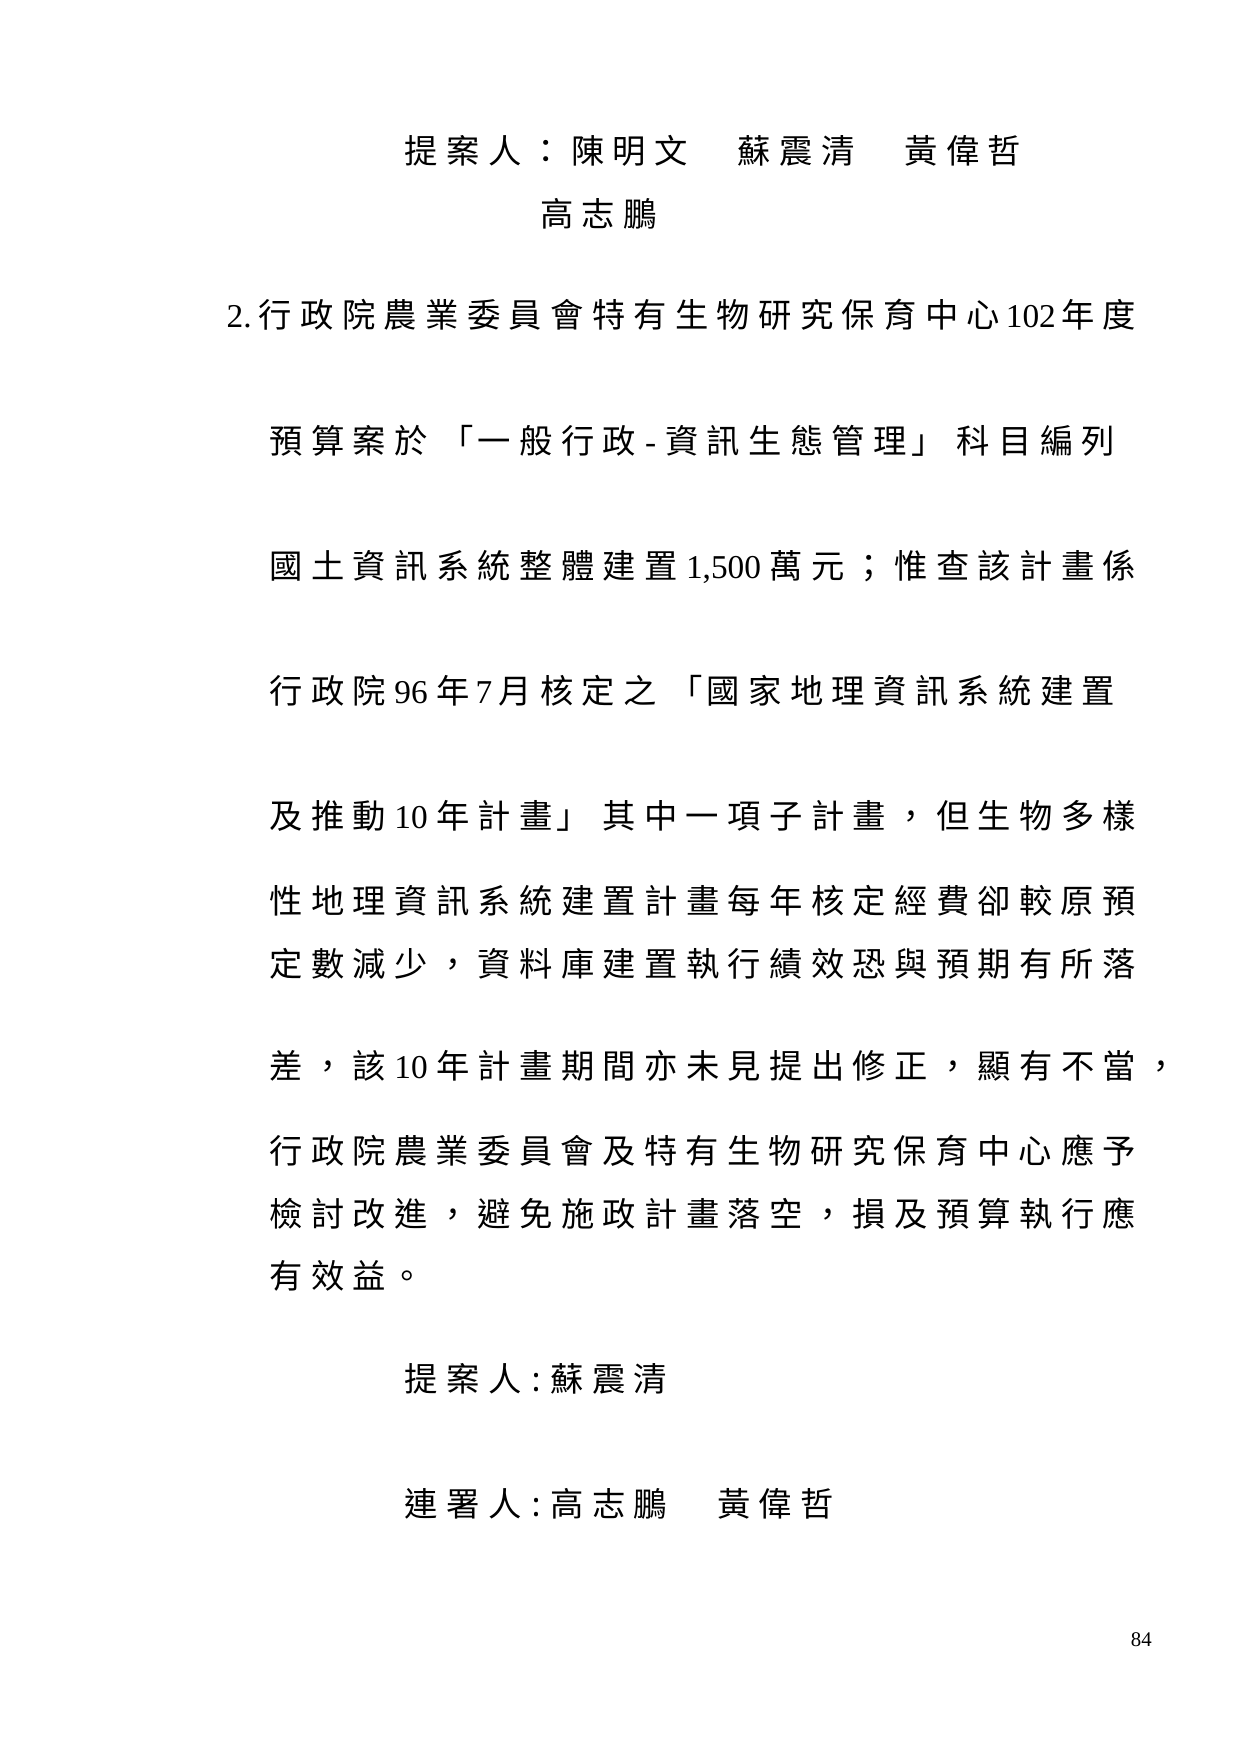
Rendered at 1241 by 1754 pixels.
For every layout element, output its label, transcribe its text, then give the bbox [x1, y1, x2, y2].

text 提案人:蘇震清 [396, 1295, 1081, 1420]
text 連署人:高志鵬 黃偉哲 [396, 1420, 1081, 1545]
text 提案人：陳明文 蘇震清 黃偉哲 高志鵬 [396, 108, 1081, 233]
text 2.行政院農業委員會特有生物研究保育中心102年度預算案於「一般行政-資訊生態管理」科目編列國土資訊系統整體建置1,500萬元；惟查該計畫係行政院96年7月核定之「國家地理資訊系統建置及推動10年計畫」其中一項子計畫，但生物多樣性地理資訊系統建置計畫每年核定經費卻較原預定數減少，資料庫建置執行績效恐與預期有所落差，該10年計畫期間亦未見提出修正，顯有不當，行政院農業委員會及特有生物研究保育中心應予檢討改進，避免施政計畫落空，損及預算執行應有效益。 [223, 233, 1150, 1295]
